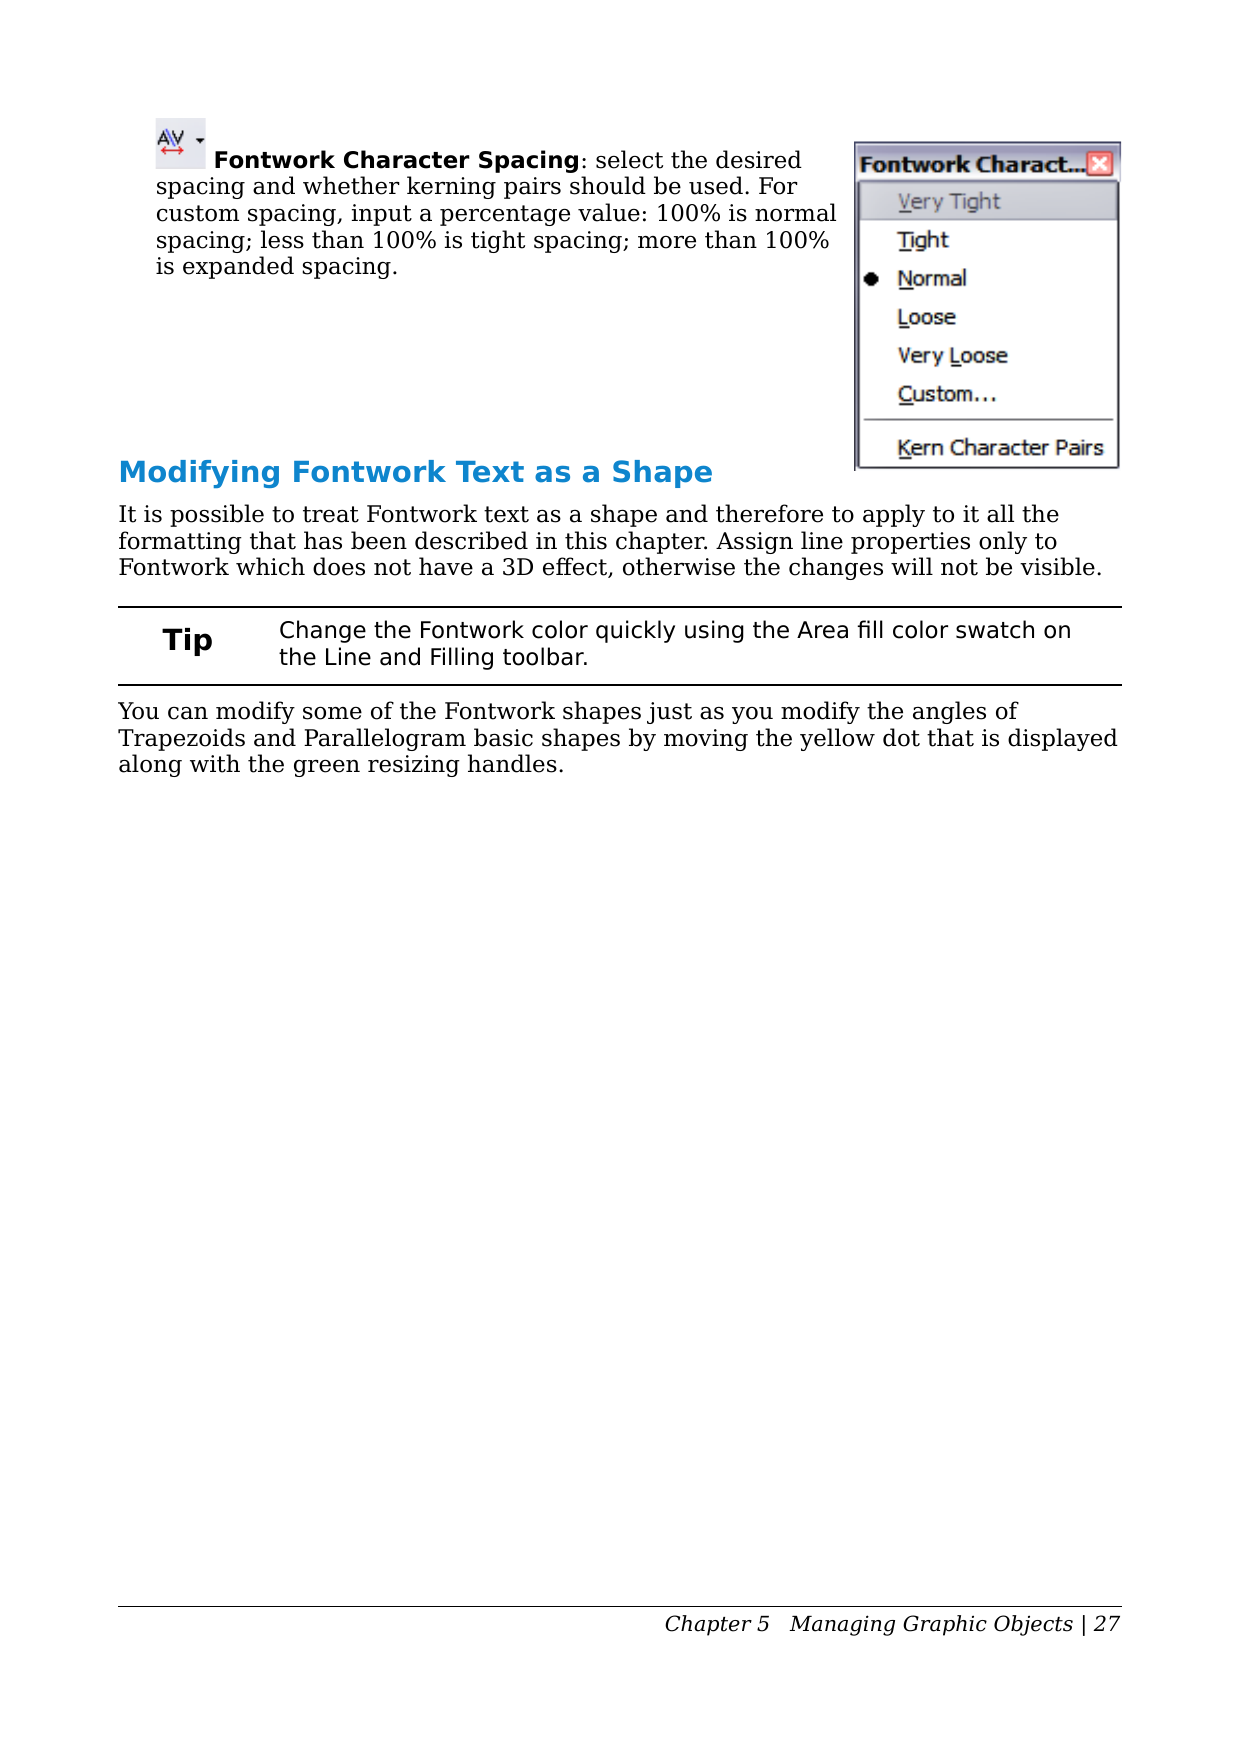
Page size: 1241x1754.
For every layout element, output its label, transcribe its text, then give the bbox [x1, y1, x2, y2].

text It is possible to treat Fontwork text as a shape and therefore to apply to it all the formatting that has been described in this chapter. Assign line properties only to Fontwork which does not have a 3D effect, otherwise the changes will not be visible. [118, 501, 1122, 581]
picture [155, 118, 206, 169]
table_header Change the Fontwork color quickly using the Area fill color swatch on the Line and Filling toolbar. [258, 608, 1122, 683]
table_header Tip [118, 608, 257, 683]
text You can modify some of the Fontwork shapes just as you modify the angles of Trapezoids and Parallelogram basic shapes by moving the yellow dot that is displayed along with the green resizing handles. [118, 698, 1122, 778]
list Fontwork Character Spacing: select the desired spacing and whether kerning pairs should be used. For custom spacing, input a percentage value: 100% is normal spacing; less than 100% is tight spacing; more than 100% is expanded spacing. [156, 118, 1122, 280]
picture [854, 140, 1122, 471]
subtitle Modifying Fontwork Text as a Shape [118, 455, 1122, 489]
